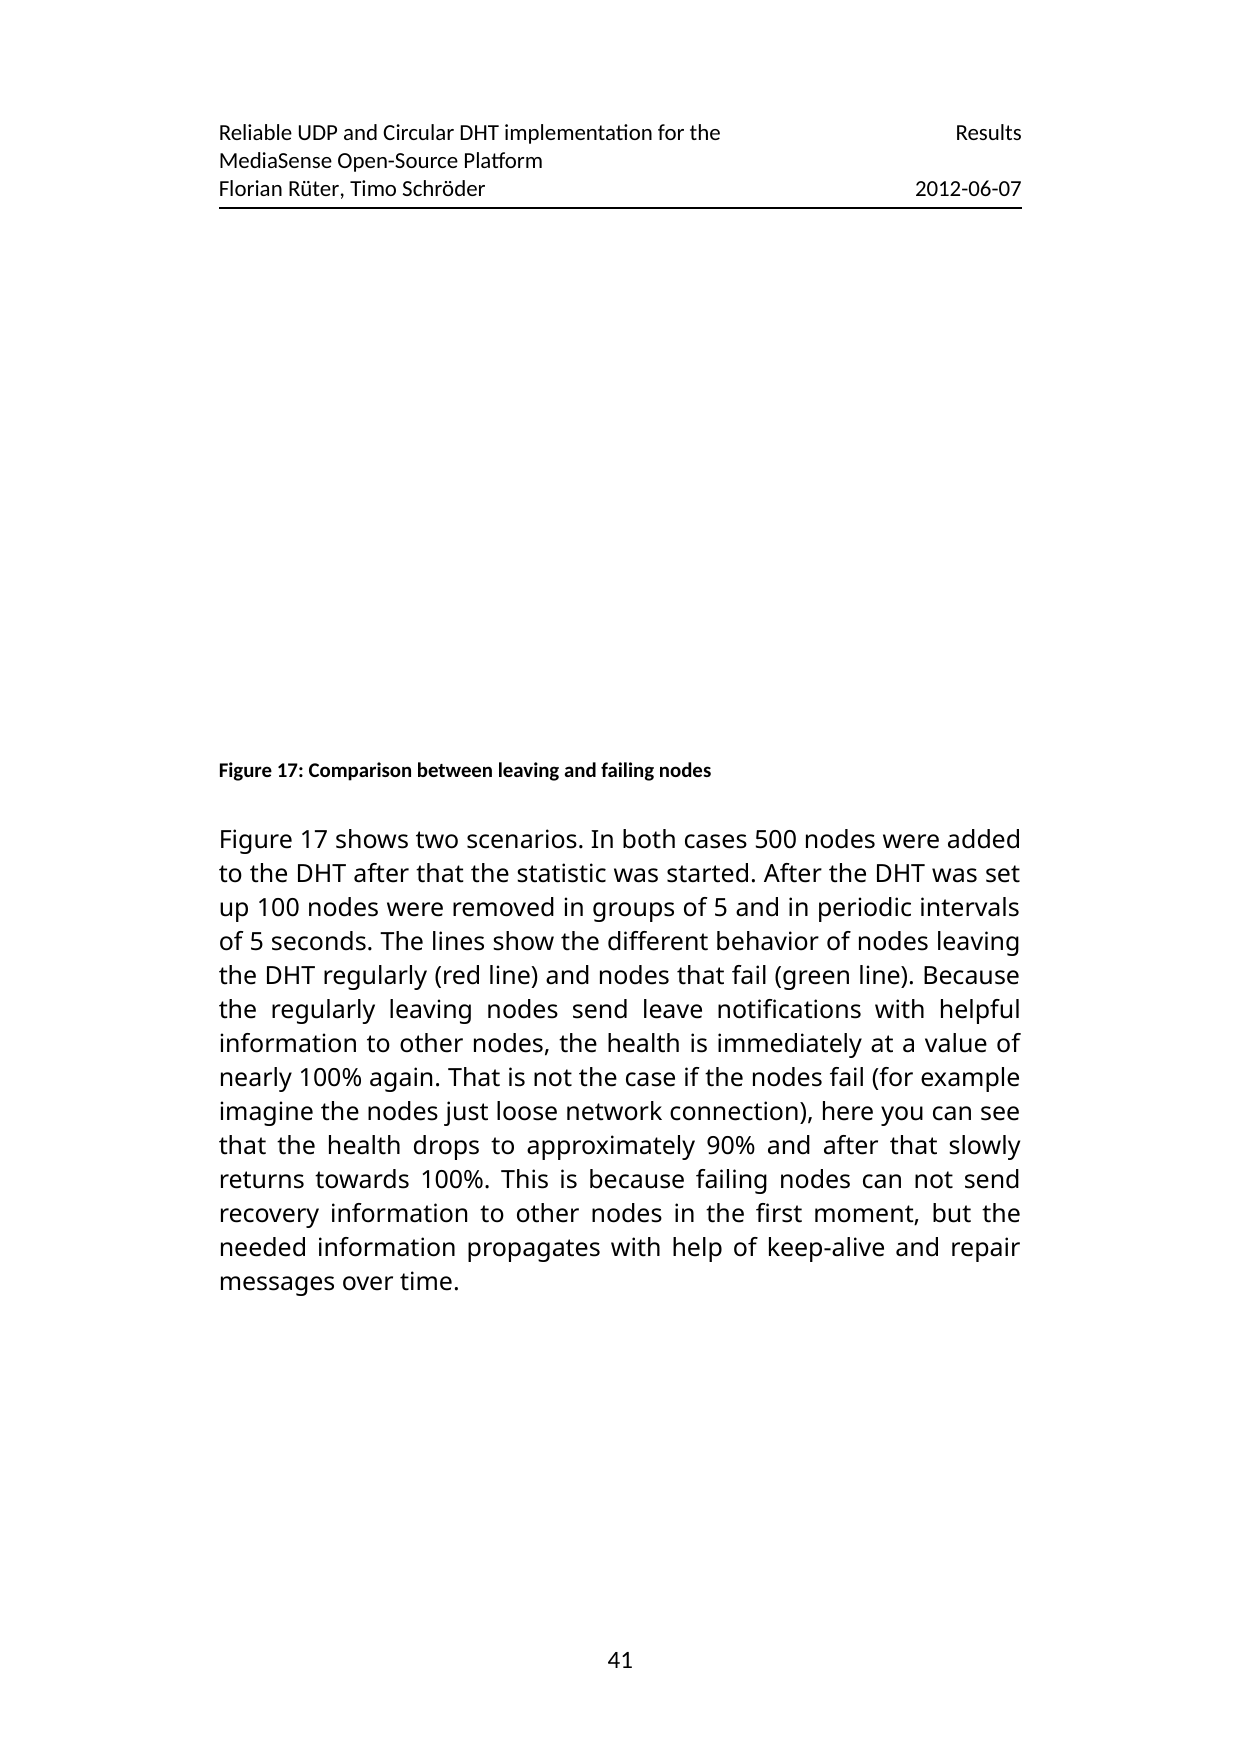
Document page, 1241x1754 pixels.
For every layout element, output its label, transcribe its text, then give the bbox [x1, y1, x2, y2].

text Figure 17 shows two scenarios. In both cases 500 nodes were added to the DHT after that the statistic was started. After the DHT was set up 100 nodes were removed in groups of 5 and in periodic intervals of 5 seconds. The lines show the different behavior of nodes leaving the DHT regularly (red line) and nodes that fail (green line). Because the regularly leaving nodes send leave notifications with helpful information to other nodes, the health is immediately at a value of nearly 100% again. That is not the case if the nodes fail (for example imagine the nodes just loose network connection), here you can see that the health drops to approximately 90% and after that slowly returns towards 100%. This is because failing nodes can not send recovery information to other nodes in the first moment, but the needed information propagates with help of keep-alive and repair messages over time. [218, 821, 1022, 1298]
text Figure 17: Comparison between leaving and failing nodes [218, 250, 1020, 783]
